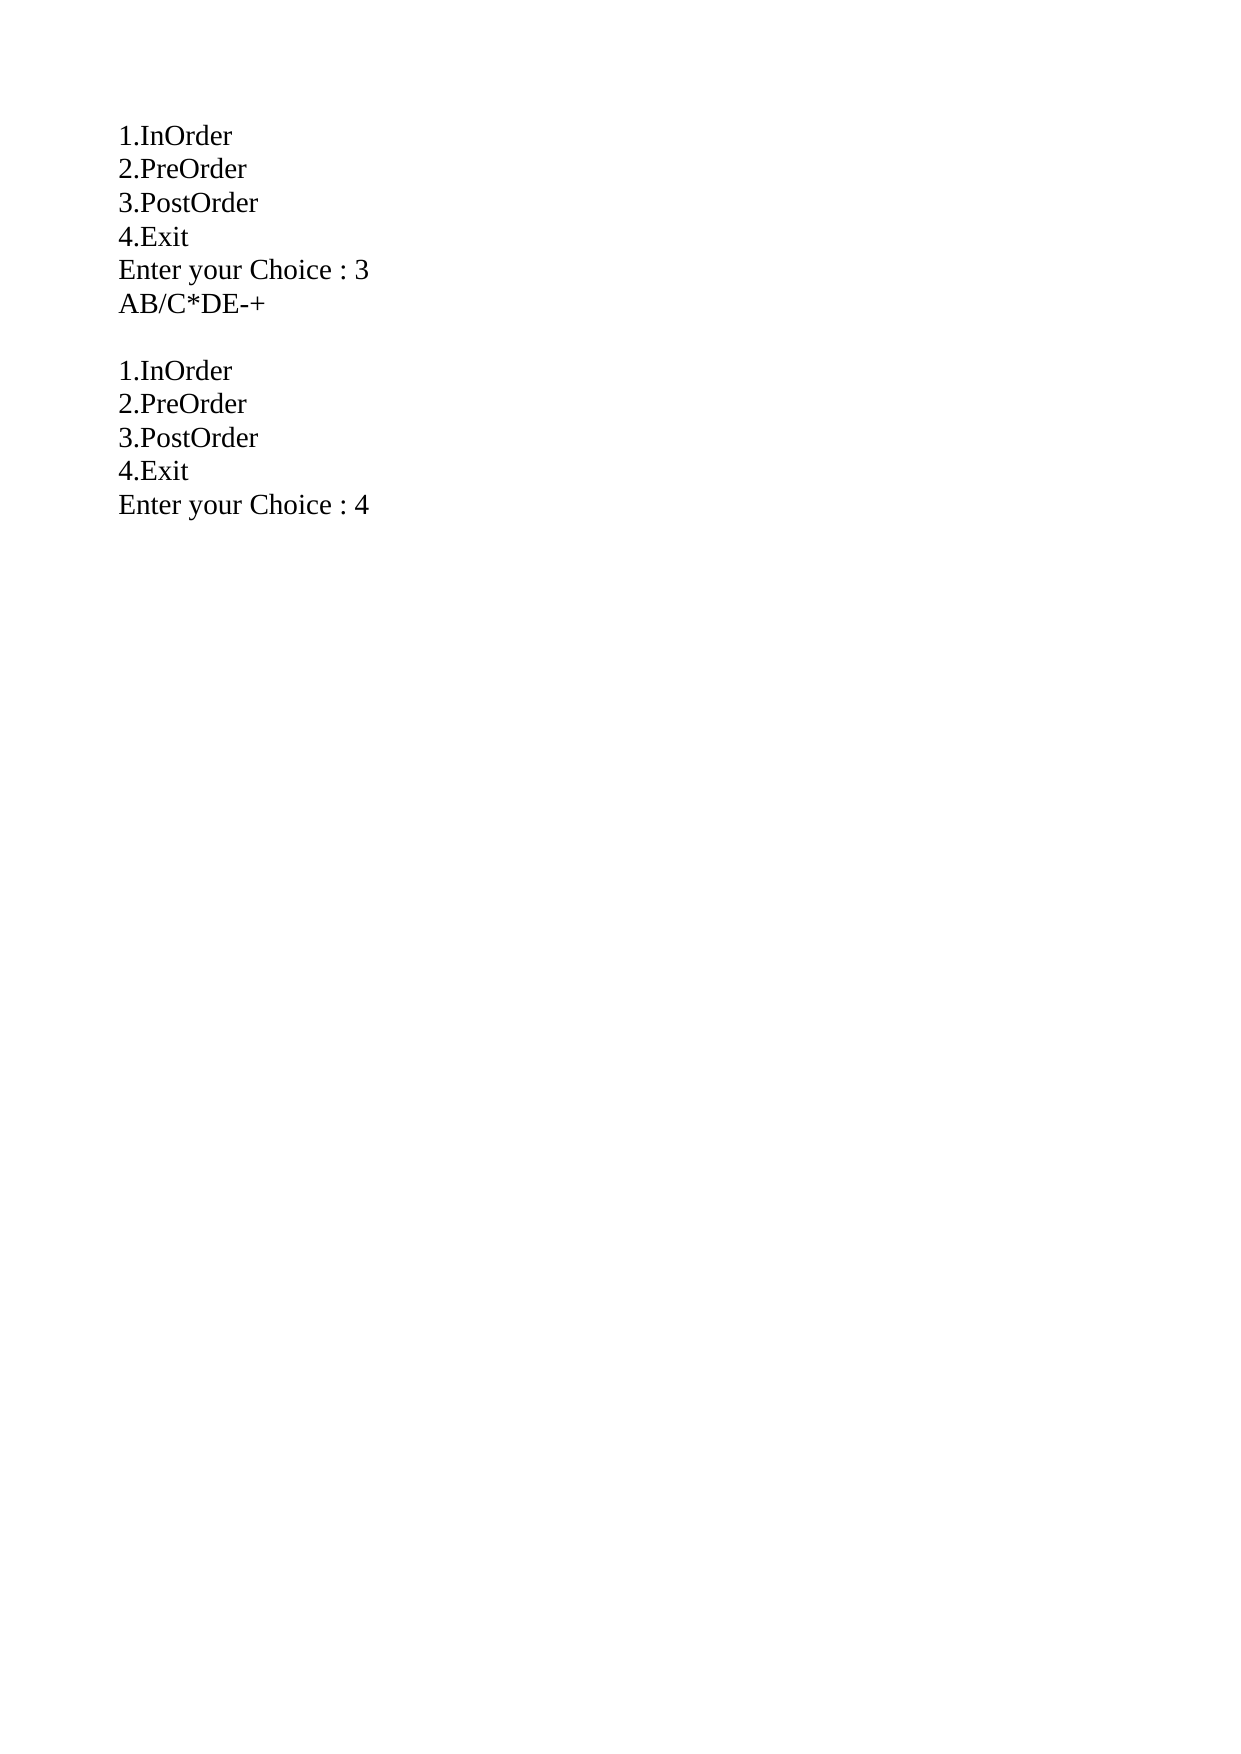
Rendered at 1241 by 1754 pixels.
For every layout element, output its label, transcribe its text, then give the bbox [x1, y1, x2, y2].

text 4.Exit [118, 219, 1122, 252]
text Enter your Choice : 3 [118, 252, 1122, 286]
text 2.PreOrder [118, 386, 1122, 420]
text AB/C*DE-+ [118, 286, 1122, 319]
text 3.PostOrder [118, 420, 1122, 453]
text Enter your Choice : 4 [118, 487, 1122, 521]
text 4.Exit [118, 453, 1122, 487]
text 3.PostOrder [118, 185, 1122, 219]
text 1.InOrder [118, 118, 1122, 152]
text 1.InOrder [118, 353, 1122, 386]
text 2.PreOrder [118, 152, 1122, 185]
